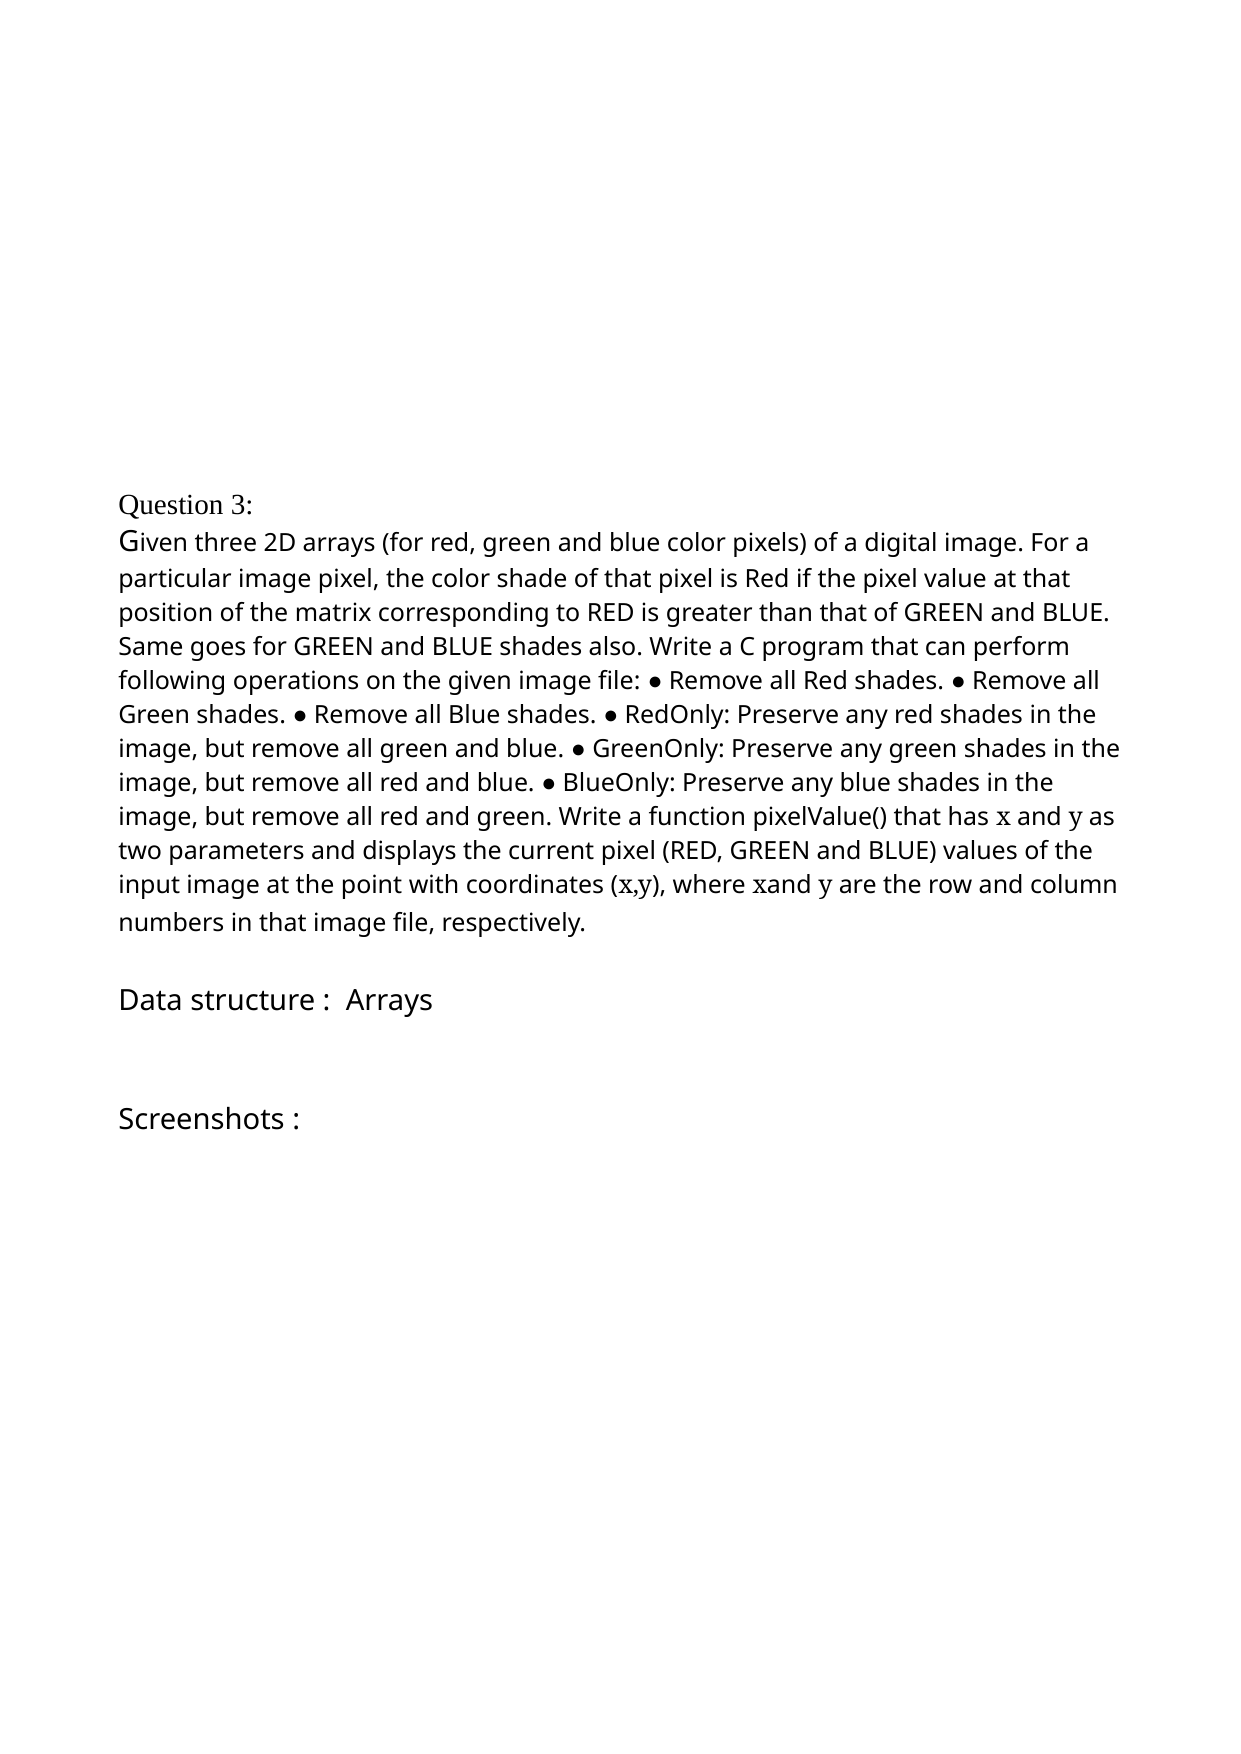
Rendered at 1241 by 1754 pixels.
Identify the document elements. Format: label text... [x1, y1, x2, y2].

text Question 3: [118, 487, 1122, 521]
text Screenshots : [118, 1098, 1122, 1138]
text Data structure : Arrays [118, 979, 1122, 1019]
text Given three 2D arrays (for red, green and blue color pixels) of a digital image. For a particular image pixel, the color shade of that pixel is Red if the pixel value at that position of the matr­ix corresponding to RED is greater than that of GREEN and BLUE. Same goes for GREEN and BLUE shades also. Write a C program that can perform following operations on the given image file: ● Remove all Red shades. ● Remove all Green shades. ● Remove all Blue shades. ● RedOnly: Preserve any red shades in the image, but remove all green and blue. ● GreenOnly: Preserve any green shades in the image, but remove all red and blue. ● BlueOnly: Preserve any blue shades in the image, but remove all red and green. Write a function pixelValue() that has x and y as two parameters and displays the current pixel (RED, GREEN and BLUE) values of the input image at the point with coordinates (x,y), where xand y are the row and column numbers in that image file, respectively. [118, 521, 1122, 939]
